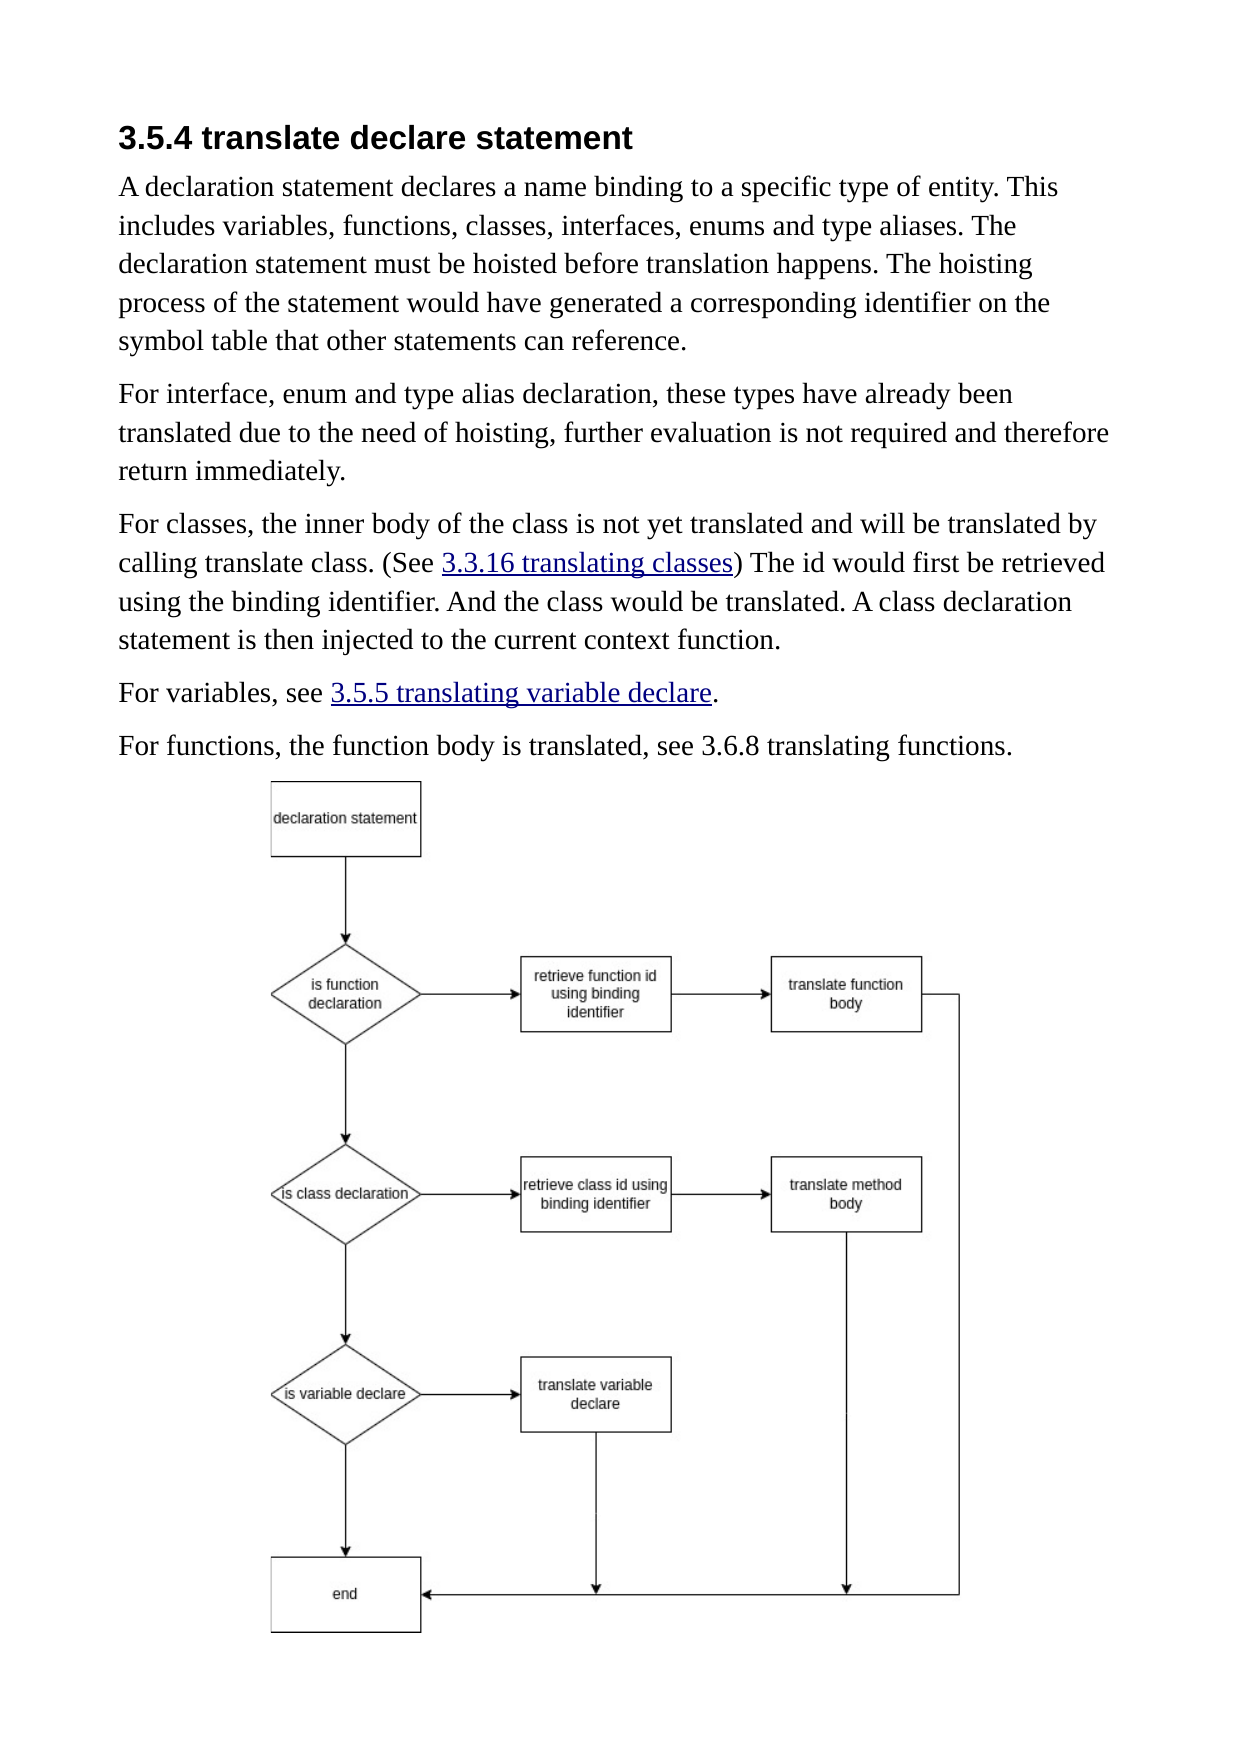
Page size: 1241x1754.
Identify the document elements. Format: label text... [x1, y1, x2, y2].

text For variables, see 3.5.5 translating variable declare. [118, 675, 1122, 709]
text For functions, the function body is translated, see 3.6.8 translating functions. [118, 728, 1122, 762]
subtitle 3.5.4 translate declare statement [118, 118, 1122, 157]
picture [270, 781, 970, 1633]
text A declaration statement declares a name binding to a specific type of entity. This includes variables, functions, classes, interfaces, enums and type aliases. The declaration statement must be hoisted before translation happens. The hoisting process of the statement would have generated a corresponding identifier on the symbol table that other statements can reference. [118, 169, 1122, 357]
text For classes, the inner body of the class is not yet translated and will be translated by calling translate class. (See 3.3.16 translating classes) The id would first be retrieved using the binding identifier. And the class would be translated. A class declaration statement is then injected to the current context function. [118, 507, 1122, 656]
text For interface, enum and type alias declaration, these types have already been translated due to the need of hoisting, further evaluation is not required and therefore return immediately. [118, 376, 1122, 487]
